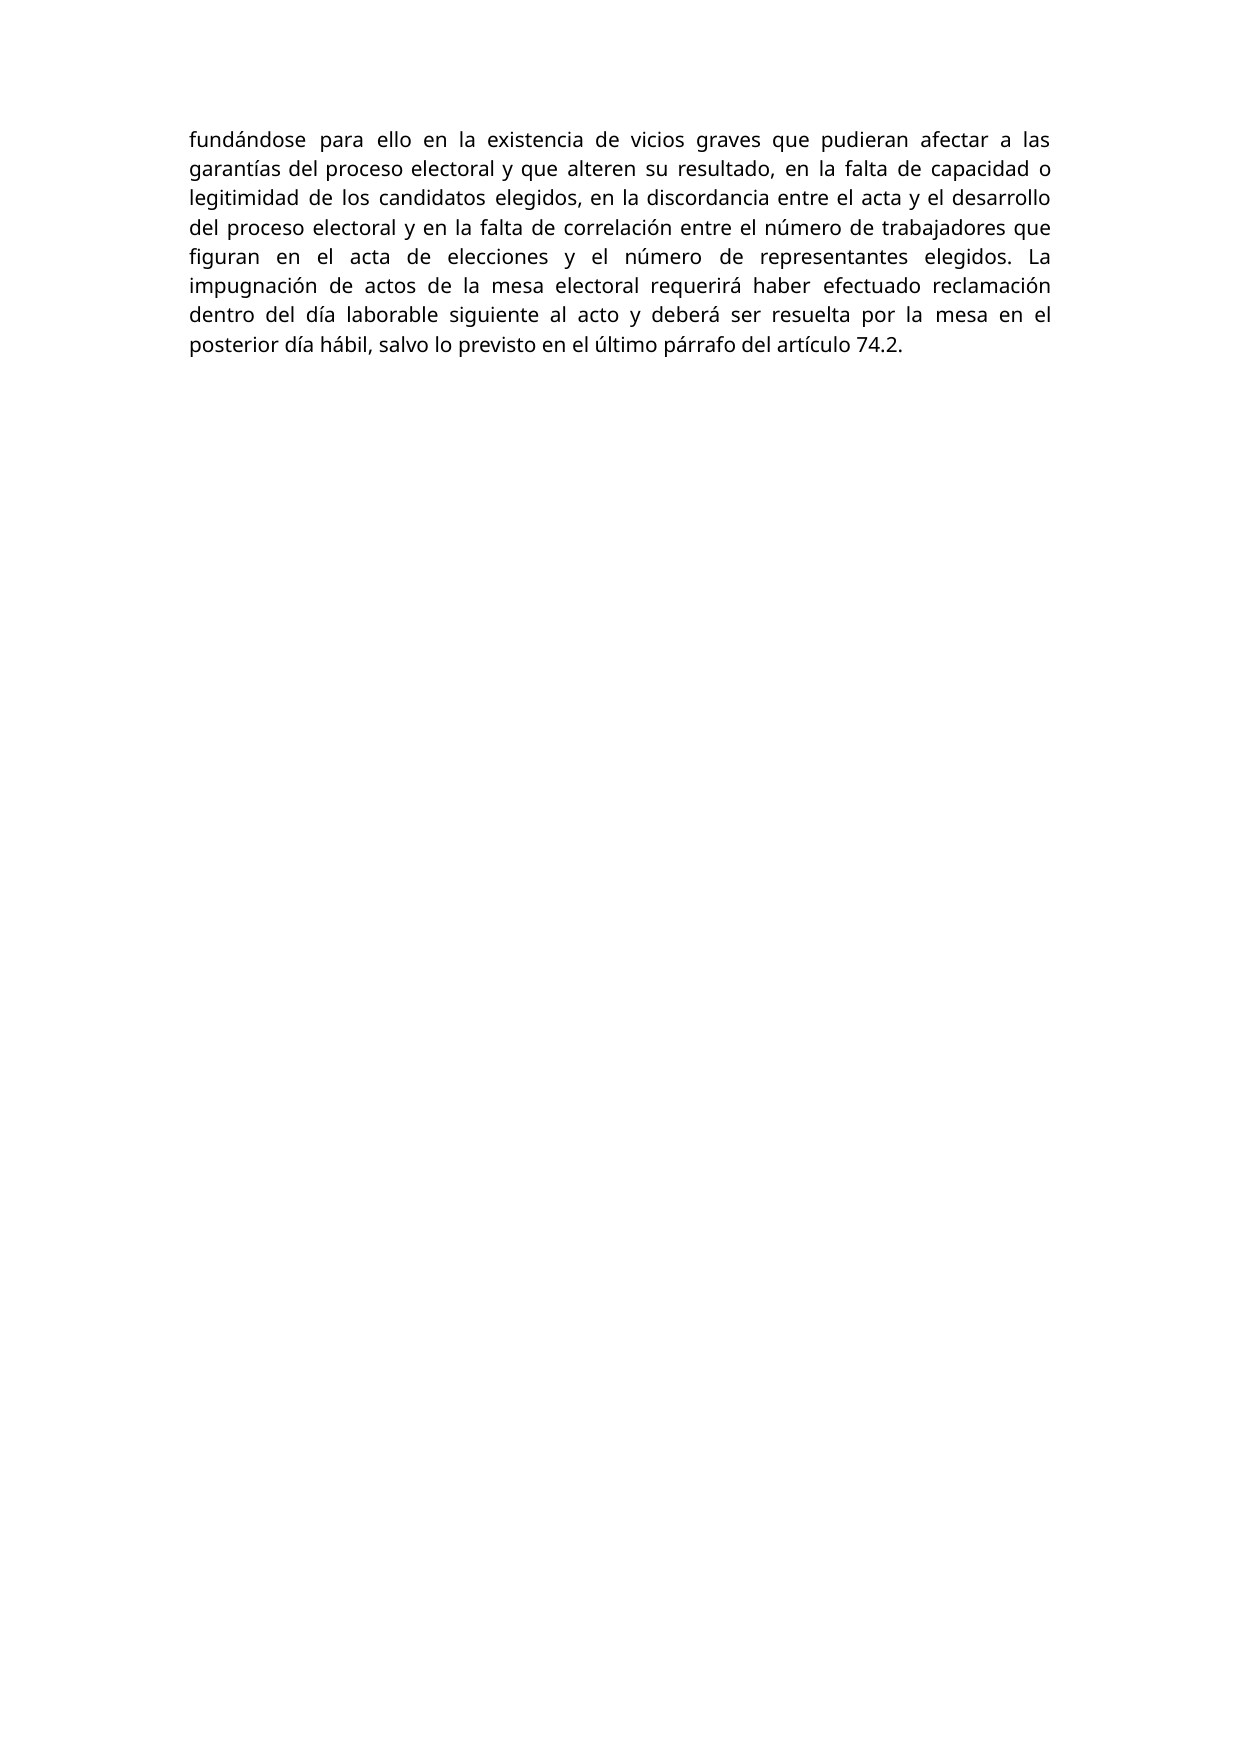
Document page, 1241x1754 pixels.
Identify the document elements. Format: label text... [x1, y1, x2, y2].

list fundándose para ello en la existencia de vicios graves que pudieran afectar a las garantías del proceso electoral y que alteren su resultado, en la falta de capacidad o legitimidad de los candidatos elegidos, en la discordancia entre el acta y el desarrollo del proceso electoral y en la falta de correlación entre el número de trabajadores que figuran en el acta de elecciones y el número de representantes elegidos. La impugnación de actos de la mesa electoral requerirá haber efectuado reclamación dentro del día laborable siguiente al acto y deberá ser resuelta por la mesa en el posterior día hábil, salvo lo previsto en el último párrafo del artículo 74.2. [189, 125, 1051, 358]
